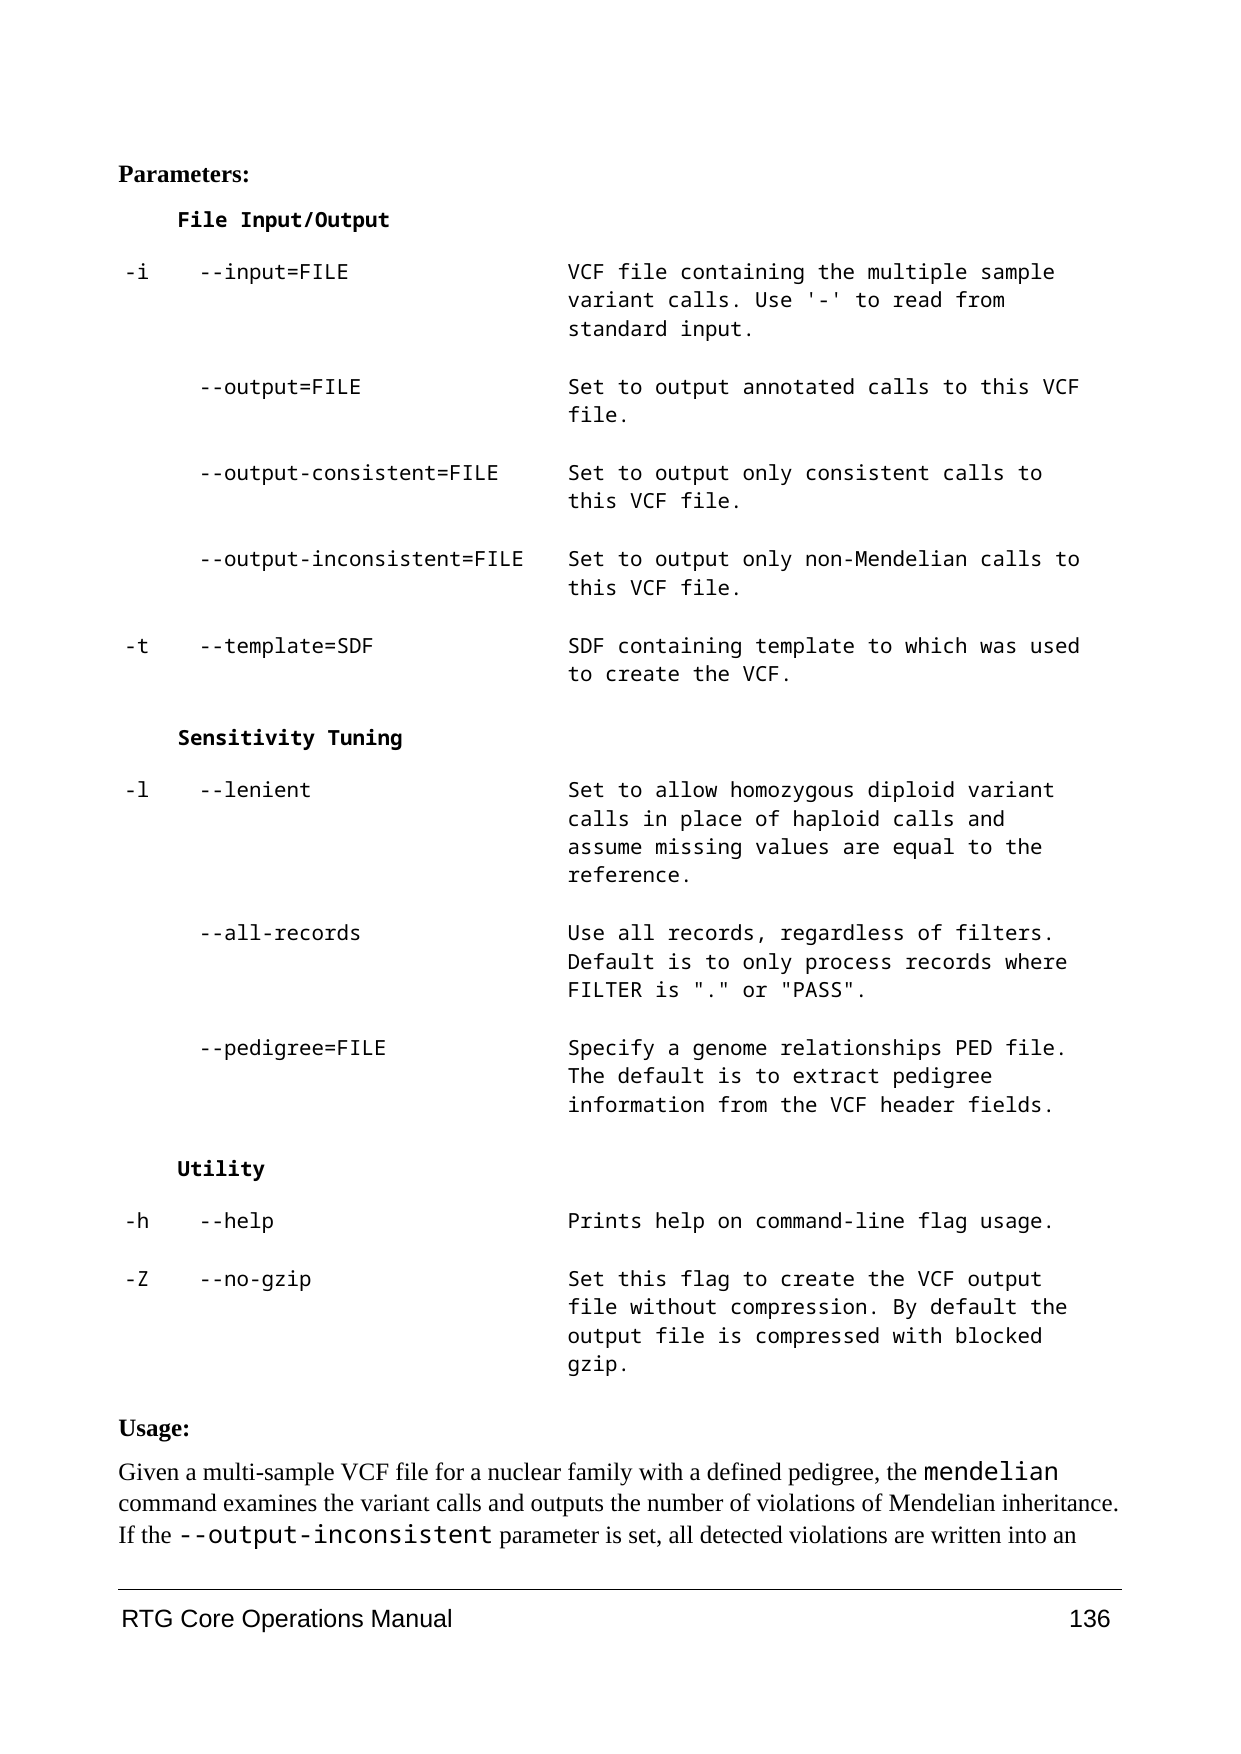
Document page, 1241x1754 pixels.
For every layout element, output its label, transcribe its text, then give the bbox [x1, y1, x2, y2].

table_cell Use all records, regardless of filters. Default is to only process records where FILTER is "." or "PASS". [561, 907, 1093, 1021]
table_header -l [118, 764, 193, 907]
table_header Set to allow homozygous diploid variant calls in place of haploid calls and assume missing values are equal to the reference. [561, 764, 1093, 907]
table_header -i [118, 245, 193, 360]
table_cell --output-consistent=FILE [193, 446, 561, 533]
table_cell Set to output only non-Mendelian calls to this VCF file. [561, 533, 1093, 619]
table_cell -Z [118, 1252, 193, 1395]
table_header --lenient [193, 764, 561, 907]
table_cell [118, 907, 193, 1021]
table_cell Set this flag to create the VCF output file without compression. By default the output file is compressed with blocked gzip. [561, 1252, 1093, 1395]
table_header --help [193, 1194, 561, 1252]
table_cell Set to output only consistent calls to this VCF file. [561, 446, 1093, 533]
table_header -h [118, 1194, 193, 1252]
table_header VCF file containing the multiple sample variant calls. Use '-' to read from standard input. [561, 245, 1093, 360]
text File Input/Output [177, 205, 1122, 233]
table_cell [118, 446, 193, 533]
subtitle Usage: [118, 1413, 1122, 1442]
subtitle Parameters: [118, 159, 1122, 187]
table_cell --template=SDF [193, 619, 561, 706]
table_cell --output-inconsistent=FILE [193, 533, 561, 619]
text Given a multi-sample VCF file for a nuclear family with a defined pedigree, the mendelian command examines the variant calls and outputs the number of violations of Mendelian inheritance. If the --output-inconsistent parameter is set, all detected violations are written into an [118, 1453, 1122, 1550]
table_cell Set to output annotated calls to this VCF file. [561, 360, 1093, 446]
table_cell [118, 533, 193, 619]
table_header --input=FILE [193, 245, 561, 360]
table_cell [118, 360, 193, 446]
table_cell -t [118, 619, 193, 706]
table_cell SDF containing template to which was used to create the VCF. [561, 619, 1093, 706]
table_cell [118, 1021, 193, 1136]
table_cell --all-records [193, 907, 561, 1021]
table_cell Specify a genome relationships PED file. The default is to extract pedigree information from the VCF header fields. [561, 1021, 1093, 1136]
text Sensitivity Tuning [177, 723, 1122, 752]
table_cell --no-gzip [193, 1252, 561, 1395]
table_cell --pedigree=FILE [193, 1021, 561, 1136]
text Utility [177, 1154, 1122, 1182]
table_cell --output=FILE [193, 360, 561, 446]
table_header Prints help on command-line flag usage. [561, 1194, 1093, 1252]
